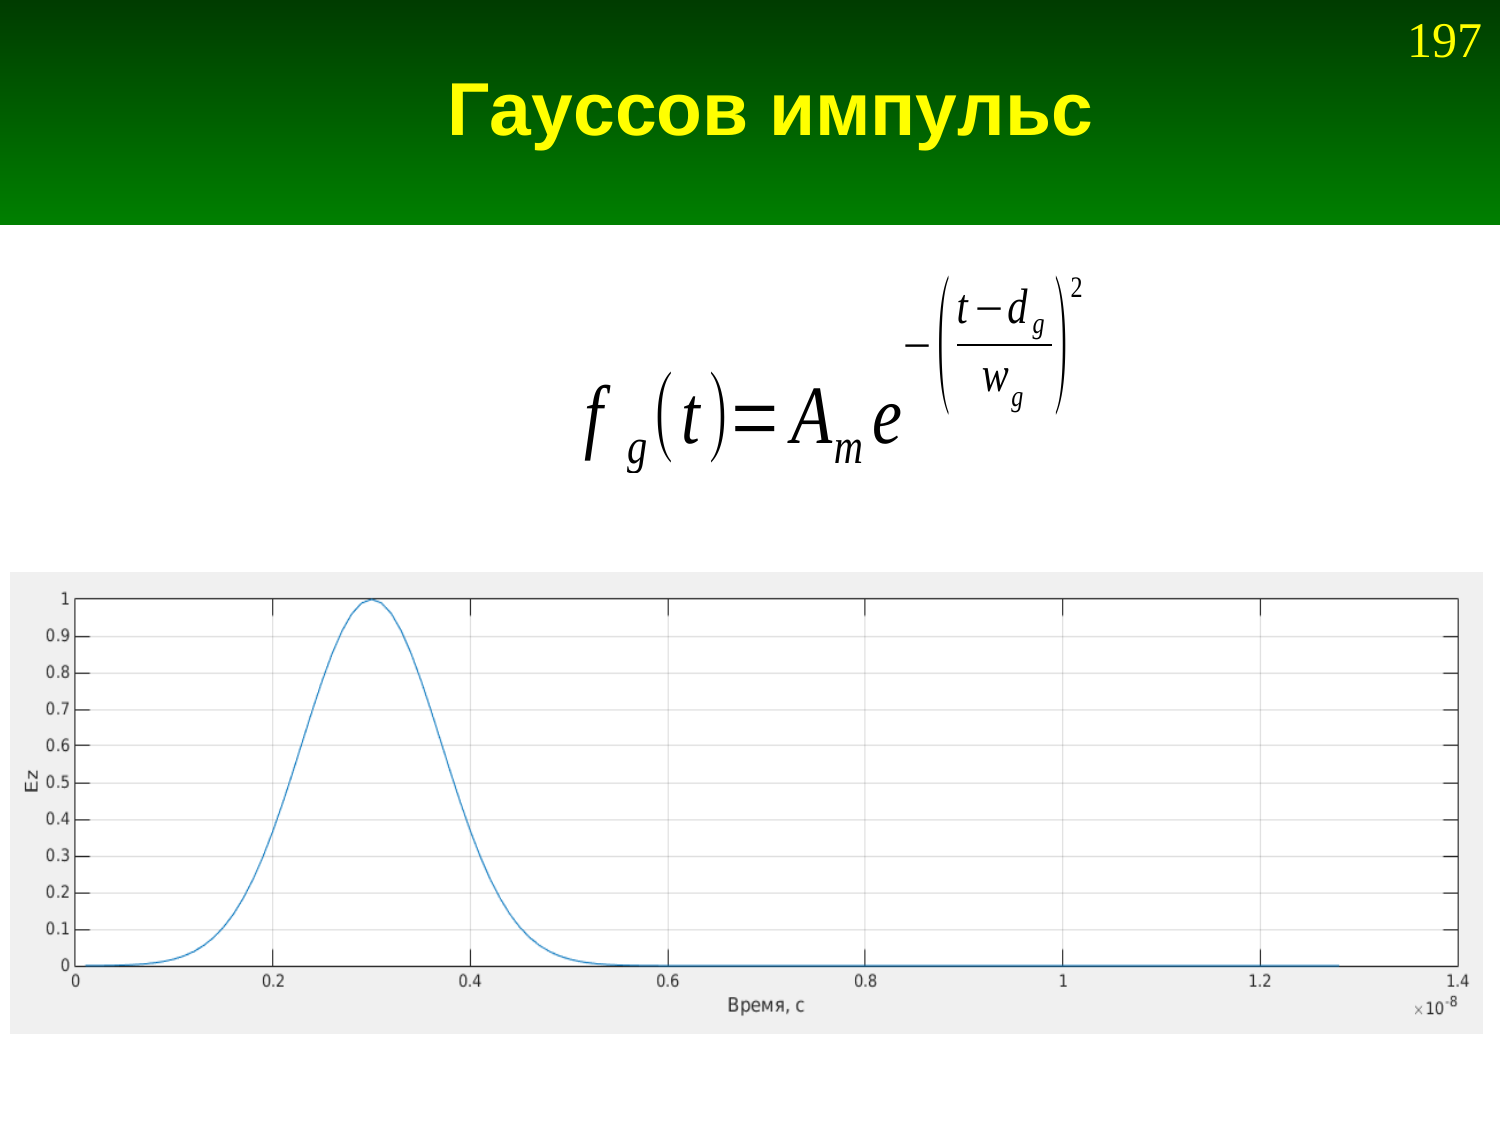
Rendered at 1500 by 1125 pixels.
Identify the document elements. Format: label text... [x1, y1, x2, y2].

title Гауссов импульс [100, 7, 1441, 204]
chart [555, 271, 1099, 473]
picture [10, 572, 1483, 1034]
